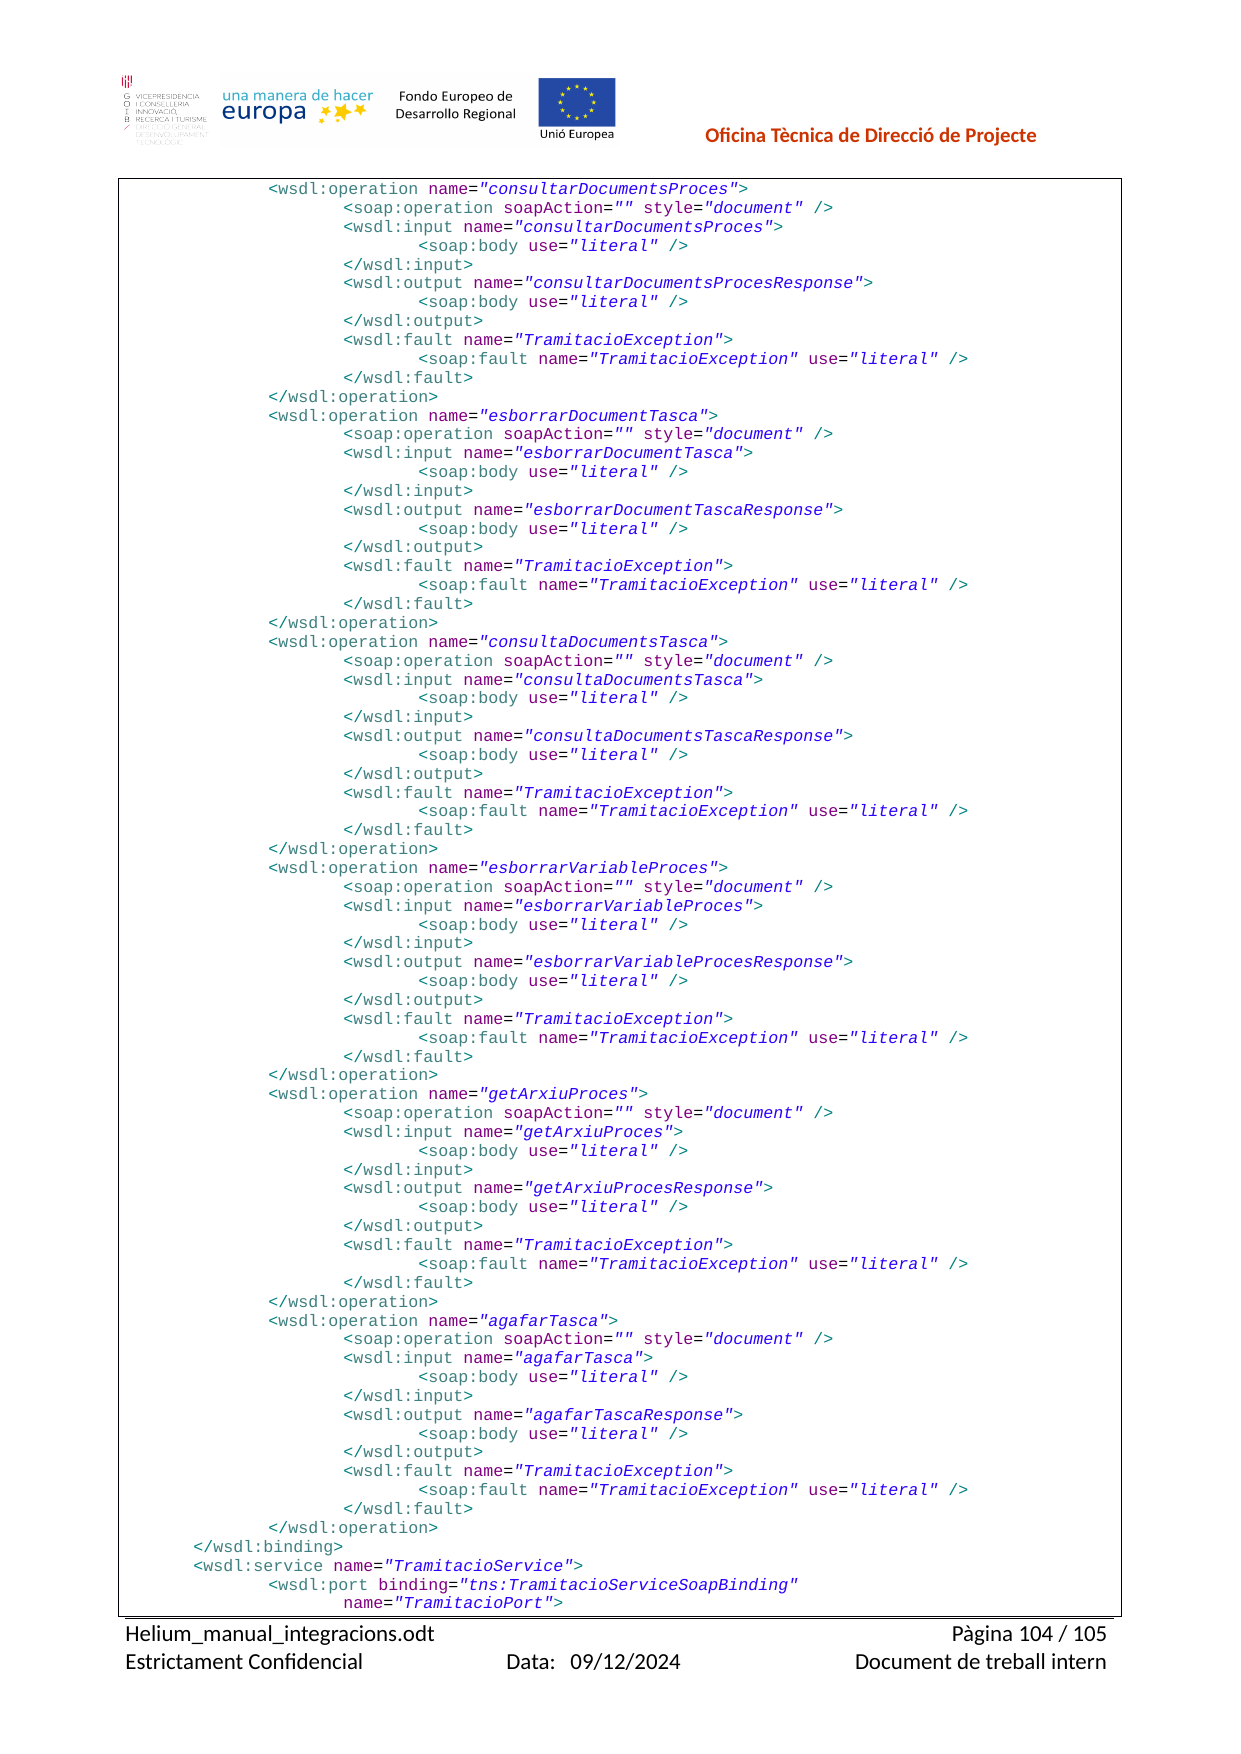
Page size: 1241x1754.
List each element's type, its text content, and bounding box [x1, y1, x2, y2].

text </wsdl:output> [119, 536, 1121, 555]
text <wsdl:output name="consultaDocumentsTascaResponse"> [119, 724, 1121, 743]
text <wsdl:service name="TramitacioService"> [119, 1554, 1121, 1573]
text <wsdl:output name="esborrarDocumentTascaResponse"> [119, 498, 1121, 517]
text <soap:body use="literal" /> [119, 1139, 1121, 1158]
text <wsdl:input name="esborrarVariableProces"> [119, 894, 1121, 913]
picture [219, 73, 621, 147]
text <wsdl:input name="consultaDocumentsTasca"> [119, 668, 1121, 687]
text <soap:body use="literal" /> [119, 969, 1121, 988]
text </wsdl:fault> [119, 592, 1121, 611]
text </wsdl:input> [119, 1384, 1121, 1403]
text </wsdl:output> [119, 762, 1121, 781]
text <soap:body use="literal" /> [119, 687, 1121, 706]
text <wsdl:input name="esborrarDocumentTasca"> [119, 442, 1121, 461]
text <soap:body use="literal" /> [119, 291, 1121, 310]
text <wsdl:fault name="TramitacioException"> [119, 328, 1121, 347]
text </wsdl:output> [119, 988, 1121, 1007]
text <wsdl:output name="getArxiuProcesResponse"> [119, 1177, 1121, 1196]
text <soap:operation soapAction="" style="document" /> [119, 1328, 1121, 1347]
text </wsdl:output> [119, 1441, 1121, 1460]
text </wsdl:output> [119, 310, 1121, 328]
text <soap:body use="literal" /> [119, 1196, 1121, 1215]
text <soap:body use="literal" /> [119, 1422, 1121, 1441]
text <soap:body use="literal" /> [119, 1366, 1121, 1384]
text <wsdl:operation name="agafarTasca"> [119, 1309, 1121, 1328]
text <wsdl:port binding="tns:TramitacioServiceSoapBinding" [119, 1573, 1121, 1592]
text <soap:body use="literal" /> [119, 234, 1121, 253]
text <soap:body use="literal" /> [119, 461, 1121, 479]
text <wsdl:input name="agafarTasca"> [119, 1347, 1121, 1366]
text <wsdl:operation name="consultaDocumentsTasca"> [119, 630, 1121, 649]
text </wsdl:fault> [119, 366, 1121, 385]
text <soap:operation soapAction="" style="document" /> [119, 423, 1121, 442]
text <wsdl:operation name="consultarDocumentsProces"> [119, 179, 1121, 197]
text <soap:fault name="TramitacioException" use="literal" /> [119, 574, 1121, 592]
text <wsdl:operation name="esborrarVariableProces"> [119, 856, 1121, 875]
text <soap:operation soapAction="" style="document" /> [119, 875, 1121, 894]
text </wsdl:operation> [119, 385, 1121, 404]
text <wsdl:fault name="TramitacioException"> [119, 781, 1121, 800]
text <wsdl:fault name="TramitacioException"> [119, 1233, 1121, 1252]
text <soap:fault name="TramitacioException" use="literal" /> [119, 1252, 1121, 1271]
text </wsdl:input> [119, 932, 1121, 951]
text <wsdl:input name="consultarDocumentsProces"> [119, 215, 1121, 234]
text name="TramitacioPort"> [119, 1592, 1121, 1616]
text <wsdl:operation name="getArxiuProces"> [119, 1083, 1121, 1102]
text <soap:operation soapAction="" style="document" /> [119, 197, 1121, 215]
text </wsdl:fault> [119, 1045, 1121, 1064]
text <wsdl:fault name="TramitacioException"> [119, 1007, 1121, 1026]
text </wsdl:fault> [119, 1497, 1121, 1516]
text </wsdl:input> [119, 253, 1121, 272]
picture [118, 73, 213, 147]
text </wsdl:operation> [119, 1064, 1121, 1083]
text <wsdl:output name="esborrarVariableProcesResponse"> [119, 951, 1121, 969]
text <wsdl:fault name="TramitacioException"> [119, 1460, 1121, 1479]
text <soap:operation soapAction="" style="document" /> [119, 1102, 1121, 1120]
text <soap:operation soapAction="" style="document" /> [119, 649, 1121, 668]
text </wsdl:operation> [119, 1290, 1121, 1309]
text <soap:body use="literal" /> [119, 913, 1121, 932]
text <wsdl:input name="getArxiuProces"> [119, 1120, 1121, 1139]
text <wsdl:fault name="TramitacioException"> [119, 555, 1121, 574]
text <soap:fault name="TramitacioException" use="literal" /> [119, 347, 1121, 366]
text </wsdl:operation> [119, 838, 1121, 856]
text <wsdl:output name="agafarTascaResponse"> [119, 1403, 1121, 1422]
text <soap:fault name="TramitacioException" use="literal" /> [119, 1479, 1121, 1497]
text </wsdl:input> [119, 1158, 1121, 1177]
text </wsdl:fault> [119, 1271, 1121, 1290]
text </wsdl:fault> [119, 819, 1121, 838]
text <wsdl:output name="consultarDocumentsProcesResponse"> [119, 272, 1121, 291]
text </wsdl:output> [119, 1215, 1121, 1233]
text <soap:body use="literal" /> [119, 517, 1121, 536]
text <soap:fault name="TramitacioException" use="literal" /> [119, 800, 1121, 819]
text </wsdl:input> [119, 479, 1121, 498]
text </wsdl:operation> [119, 611, 1121, 630]
text </wsdl:binding> [119, 1535, 1121, 1554]
text <soap:body use="literal" /> [119, 743, 1121, 762]
text <wsdl:operation name="esborrarDocumentTasca"> [119, 404, 1121, 423]
text </wsdl:operation> [119, 1516, 1121, 1535]
text </wsdl:input> [119, 706, 1121, 724]
text <soap:fault name="TramitacioException" use="literal" /> [119, 1026, 1121, 1045]
